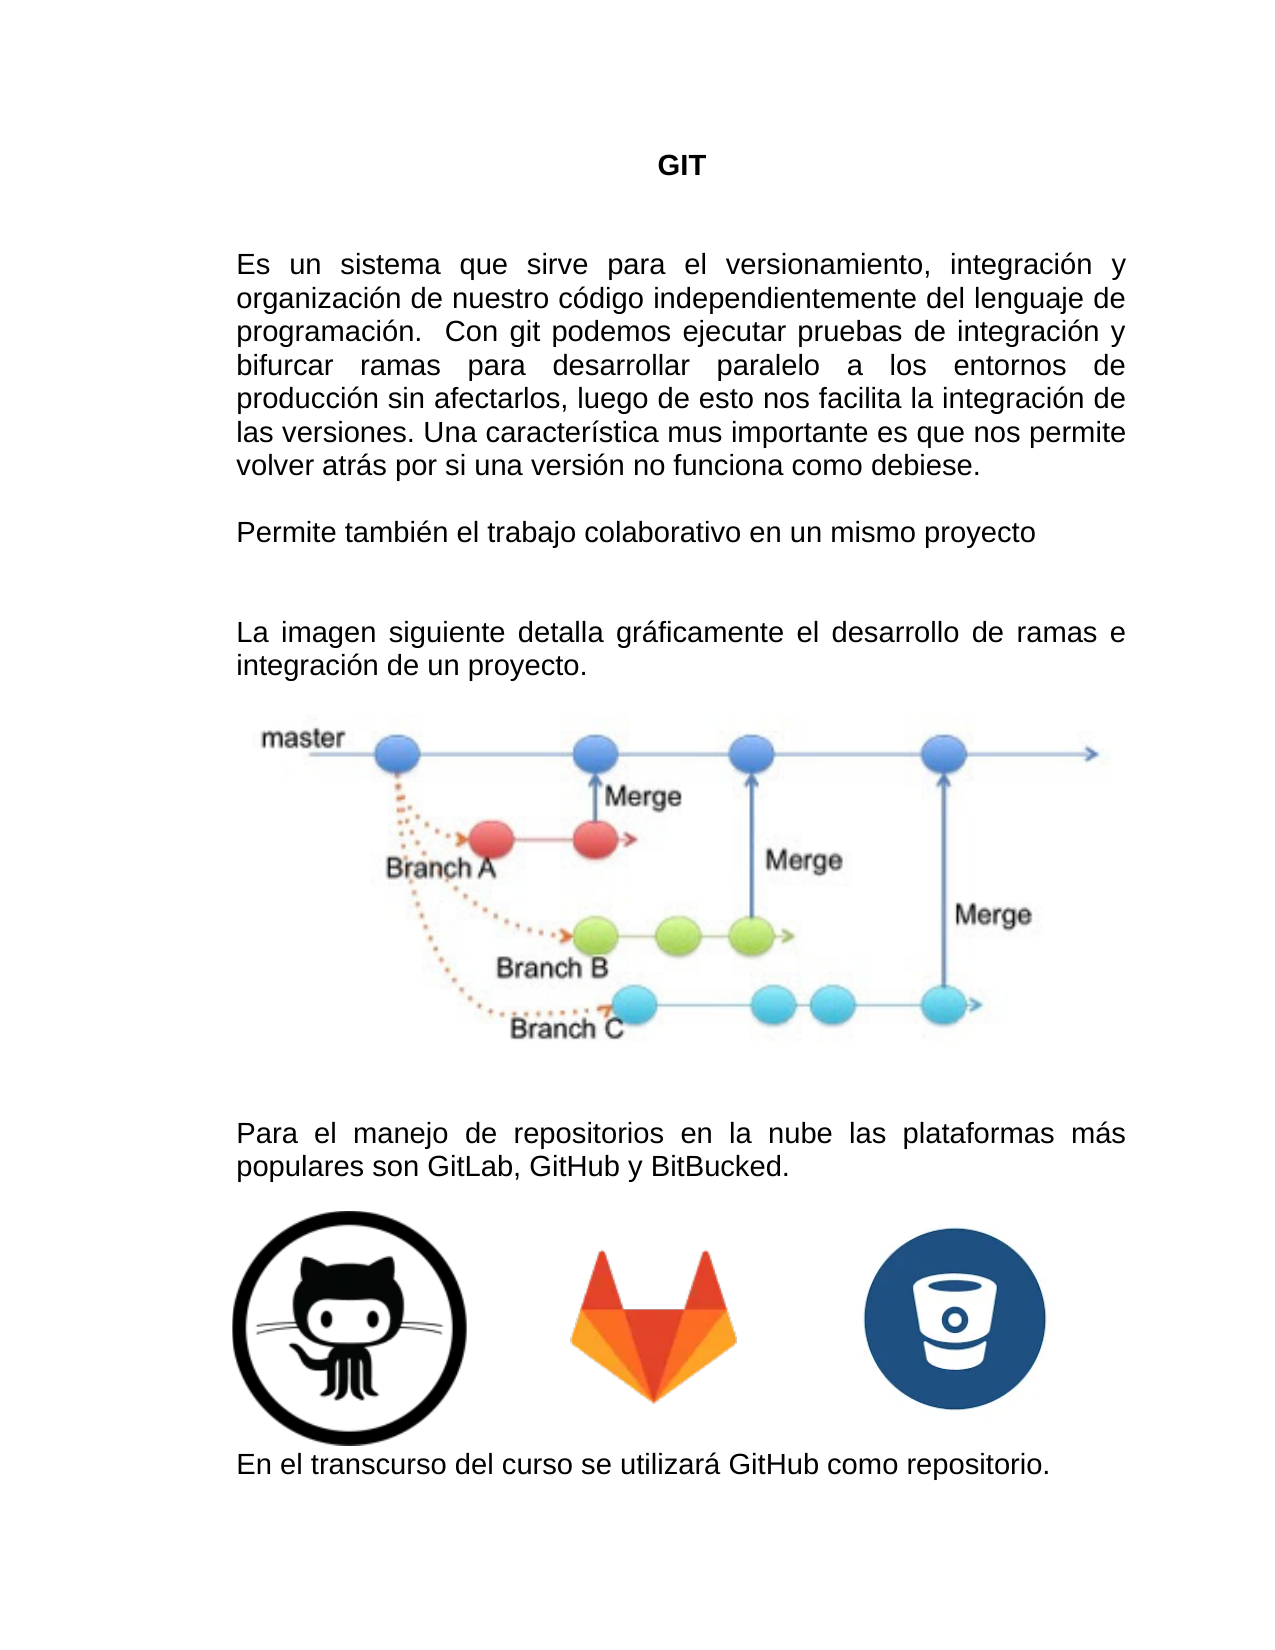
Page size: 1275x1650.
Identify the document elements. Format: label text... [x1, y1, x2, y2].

picture [252, 714, 1112, 1050]
text GIT [236, 148, 1127, 181]
text En el transcurso del curso se utilizará GitHub como repositorio. [236, 1447, 1127, 1481]
picture [232, 1211, 467, 1446]
text Para el manejo de repositorios en la nube las plataformas más populares son GitLab, GitHub y BitBucked. [236, 1116, 1127, 1183]
text Es un sistema que sirve para el versionamiento, integración y organización de nuestro código independientemente del lenguaje de programación. Con git podemos ejecutar pruebas de integración y bifurcar ramas para desarrollar paralelo a los entornos de producción sin afectarlos, luego de esto nos facilita la integración de las versiones. Una característica mus importante es que nos permite volver atrás por si una versión no funciona como debiese. [236, 247, 1127, 482]
picture [839, 1203, 1071, 1435]
text La imagen siguiente detalla gráficamente el desarrollo de ramas e integración de un proyecto. [236, 614, 1127, 682]
text Permite también el trabajo colaborativo en un mismo proyecto [236, 515, 1127, 548]
picture [538, 1211, 773, 1446]
